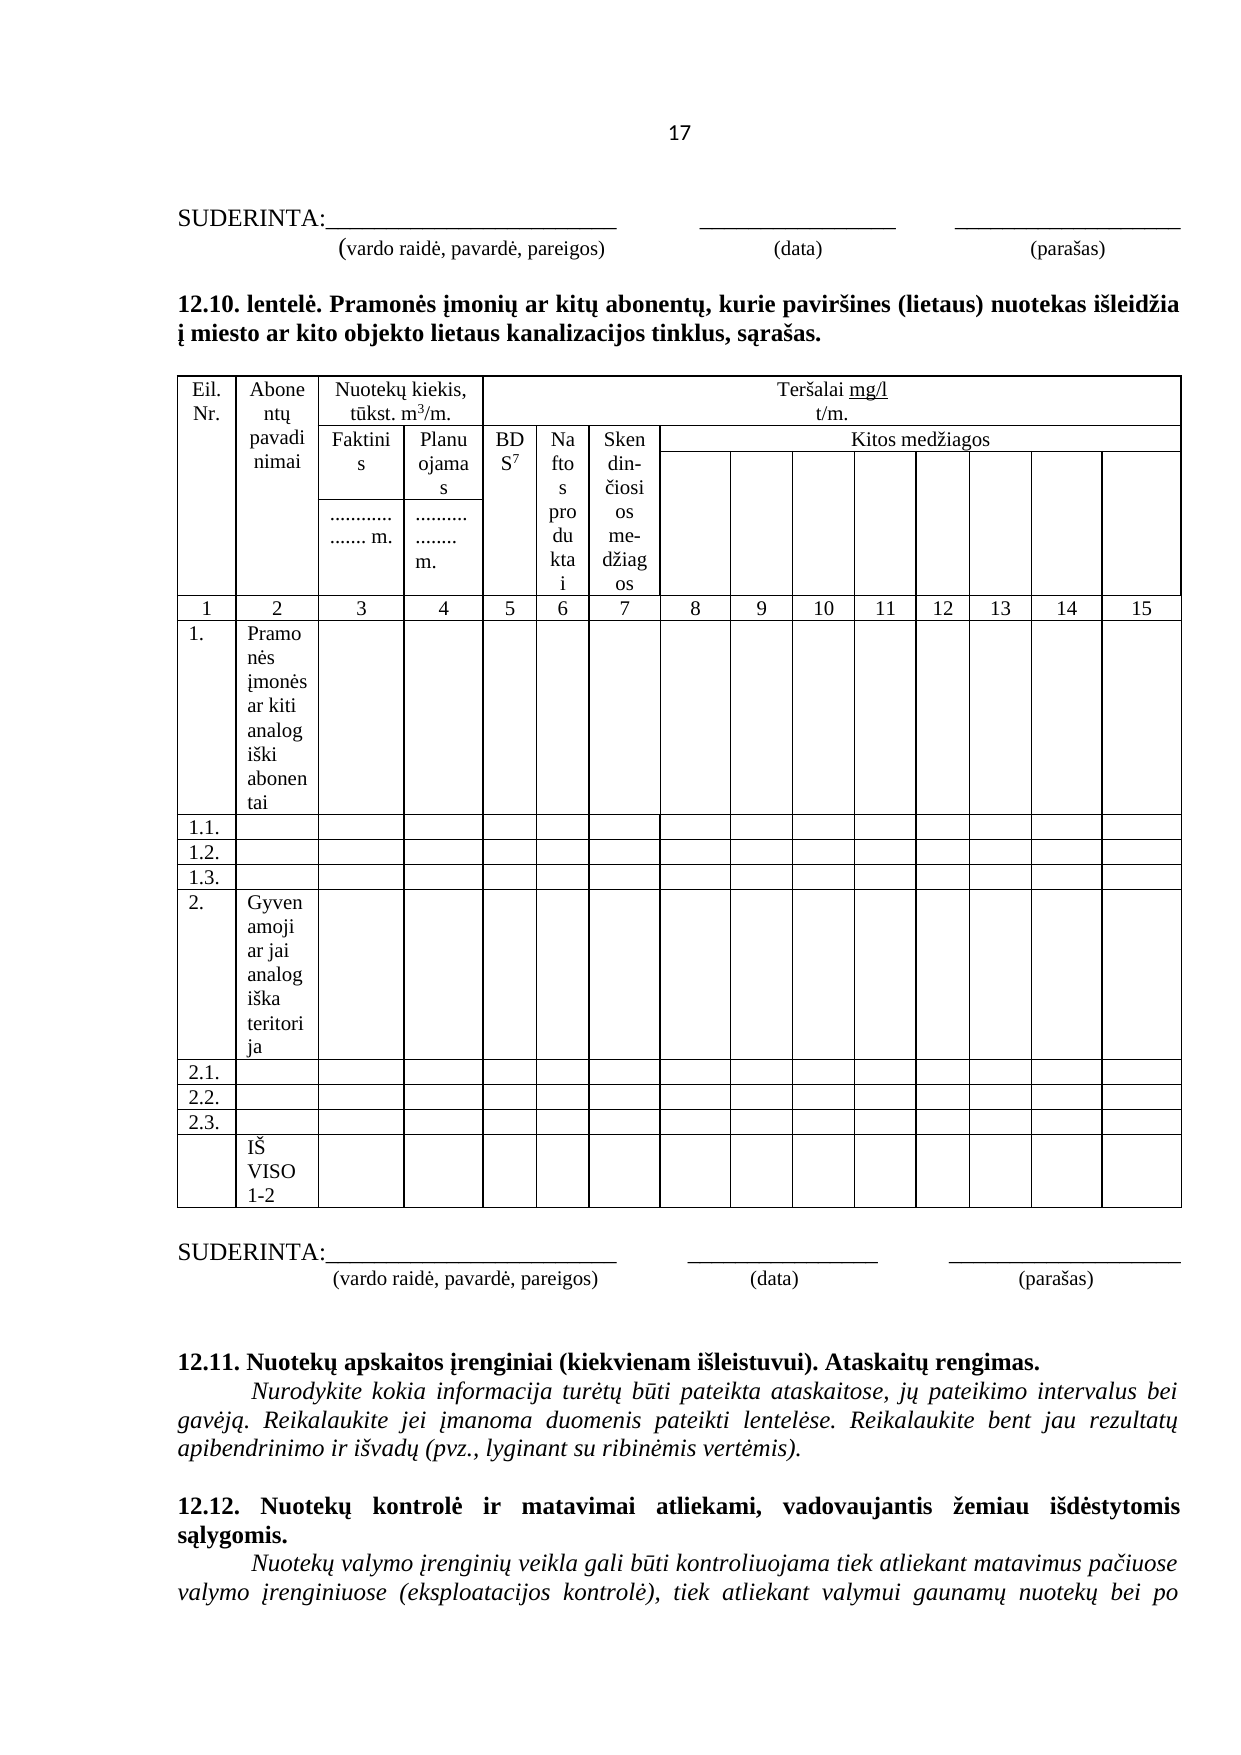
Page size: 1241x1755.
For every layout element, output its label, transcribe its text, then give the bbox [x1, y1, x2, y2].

table_header Teršalai mg/l t/m. [484, 377, 1180, 425]
table_cell [405, 1060, 482, 1084]
table_cell [917, 840, 969, 864]
text 12.11. Nuotekų apskaitos įrenginiai (kiekvienam išleistuvui). Ataskaitų rengimas. [177, 1347, 1181, 1376]
table_cell ................... m. [319, 500, 403, 595]
table_cell [855, 865, 915, 889]
table_cell [405, 815, 482, 839]
table_cell [590, 1110, 659, 1134]
table_cell [405, 1085, 482, 1109]
table_cell [731, 865, 792, 889]
table_cell [970, 840, 1031, 864]
table_cell [405, 890, 482, 1058]
table_cell [319, 840, 403, 864]
table_cell [237, 815, 318, 839]
table_cell [1103, 1135, 1181, 1207]
table_cell [590, 1060, 659, 1084]
table_cell 13 [970, 596, 1031, 620]
table_cell [970, 621, 1031, 814]
table_cell [731, 1110, 792, 1134]
table_cell BDS7 [484, 426, 536, 595]
table_cell [537, 1060, 588, 1084]
table_cell [731, 840, 792, 864]
table_cell [661, 452, 730, 595]
table_cell 2.1. [178, 1060, 235, 1084]
table_cell 1 [178, 596, 235, 620]
table_cell Pramonės įmonės ar kiti analogiški abonentai [237, 621, 318, 814]
text (vardo raidė, pavardė, pareigos) (data) (parašas) [177, 232, 1181, 260]
table_cell [855, 452, 915, 595]
table_cell [793, 452, 854, 595]
table_cell [793, 815, 854, 839]
table_cell 8 [661, 596, 730, 620]
text 12.10. lentelė. Pramonės įmonių ar kitų abonentų, kurie paviršines (lietaus) nuotekas išleidžia į miesto ar kito objekto lietaus kanalizacijos tinklus, sąrašas. [177, 289, 1181, 347]
table_cell [661, 1060, 730, 1084]
table_cell 14 [1032, 596, 1101, 620]
table_cell [793, 1135, 854, 1207]
table_cell [319, 890, 403, 1058]
table_cell [319, 865, 403, 889]
table_cell [590, 1085, 659, 1109]
table_cell [731, 815, 792, 839]
table_cell 11 [855, 596, 915, 620]
table_cell 12 [917, 596, 969, 620]
table_cell [793, 1060, 854, 1084]
table_cell [319, 815, 403, 839]
table_cell [731, 1135, 792, 1207]
table_cell [917, 621, 969, 814]
table_cell [731, 621, 792, 814]
table_cell [1103, 452, 1180, 595]
table_cell [661, 840, 730, 864]
table_cell [661, 815, 730, 839]
table_cell [855, 840, 915, 864]
table_cell Gyvenamoji ar jai analogiška teritorija [237, 890, 318, 1058]
table_cell [855, 815, 915, 839]
table_cell [537, 890, 588, 1058]
table_cell [405, 1135, 482, 1207]
table_cell [970, 890, 1031, 1058]
table_cell [855, 1135, 915, 1207]
table_cell [237, 1060, 318, 1084]
table_cell 2.3. [178, 1110, 235, 1134]
table_cell [917, 865, 969, 889]
table_cell [970, 1085, 1031, 1109]
table_cell [731, 1085, 792, 1109]
table_cell Faktinis [319, 426, 403, 499]
table_cell [484, 1060, 536, 1084]
table_cell [793, 840, 854, 864]
text 12.12. Nuotekų kontrolė ir matavimai atliekami, vadovaujantis žemiau išdėstytomis sąlygomis. [177, 1491, 1181, 1548]
text SUDERINTA: [177, 203, 1181, 232]
table_cell 6 [537, 596, 588, 620]
table_cell [1103, 1085, 1181, 1109]
table_header Abonentų pavadinimai [237, 377, 318, 595]
table_cell [793, 890, 854, 1058]
table_cell [1032, 1110, 1101, 1134]
table_cell [661, 890, 730, 1058]
table_cell [661, 1135, 730, 1207]
table_cell [1103, 840, 1181, 864]
table_cell [855, 621, 915, 814]
table_cell [537, 840, 588, 864]
table_cell [793, 1085, 854, 1109]
text Nuotekų valymo įrenginių veikla gali būti kontroliuojama tiek atliekant matavimus pačiuose valymo įrenginiuose (eksploatacijos kontrolė), tiek atliekant valymui gaunamų nuotekų bei po [177, 1548, 1181, 1606]
table_cell [590, 890, 659, 1058]
table_cell [1103, 865, 1181, 889]
table_cell [661, 865, 730, 889]
table_cell [793, 1110, 854, 1134]
table_cell 1.2. [178, 840, 235, 864]
table_cell [484, 815, 536, 839]
table_cell [484, 840, 536, 864]
table_cell [731, 890, 792, 1058]
table_cell [484, 1135, 536, 1207]
table_cell [731, 452, 792, 595]
table_cell [731, 1060, 792, 1084]
table_cell [970, 1110, 1031, 1134]
table_cell 2 [237, 596, 318, 620]
table_cell [319, 1085, 403, 1109]
table_cell 2. [178, 890, 235, 1058]
table_cell [1103, 1110, 1181, 1134]
table_cell Kitos medžiagos [661, 426, 1180, 451]
table_cell [855, 1110, 915, 1134]
table_cell [1032, 621, 1101, 814]
table_cell [237, 1110, 318, 1134]
table_cell Skendin-čiosios me- džiagos [590, 426, 659, 595]
table_cell 1.1. [178, 815, 235, 839]
table_cell [1032, 1085, 1101, 1109]
table_cell Naftos produktai [537, 426, 588, 595]
table_cell [484, 1110, 536, 1134]
table_cell [178, 1135, 235, 1207]
table_cell [319, 1110, 403, 1134]
table_cell [1103, 1060, 1181, 1084]
table_cell 9 [731, 596, 792, 620]
table_cell [537, 865, 588, 889]
table_cell [1032, 815, 1101, 839]
table_cell [405, 865, 482, 889]
table_cell [917, 815, 969, 839]
table_cell [1032, 840, 1101, 864]
table_cell [917, 452, 969, 595]
table_cell [661, 621, 730, 814]
table_cell [917, 890, 969, 1058]
table_cell [590, 621, 660, 814]
table_cell [537, 1110, 588, 1134]
table_cell 7 [590, 596, 660, 620]
table_cell [970, 1135, 1031, 1207]
table_cell [590, 840, 659, 864]
table_header Eil. Nr. [178, 377, 235, 595]
table_cell [590, 815, 659, 839]
table_cell [405, 840, 482, 864]
table_cell 1. [178, 621, 235, 814]
table_cell [537, 1085, 588, 1109]
table_cell [537, 621, 588, 814]
table_cell [590, 865, 659, 889]
table_cell [1032, 1060, 1101, 1084]
table_cell [1103, 890, 1181, 1058]
table_cell [237, 1085, 318, 1109]
table_cell [917, 1085, 969, 1109]
table_cell [855, 1085, 915, 1109]
table_cell 2.2. [178, 1085, 235, 1109]
table_cell [793, 621, 854, 814]
table_cell [1103, 621, 1181, 814]
table_cell .................. m. [405, 500, 482, 595]
table_cell [484, 890, 536, 1058]
table_cell [319, 621, 403, 814]
table_cell [237, 865, 318, 889]
table_cell [484, 1085, 536, 1109]
table_cell 1.3. [178, 865, 235, 889]
table_cell [1103, 815, 1181, 839]
table_cell [661, 1110, 730, 1134]
table_cell [970, 1060, 1031, 1084]
table_cell [319, 1060, 403, 1084]
table_cell [970, 865, 1031, 889]
table_header Nuotekų kiekis, tūkst. m3/m. [319, 377, 482, 425]
table_cell [1032, 1135, 1101, 1207]
table_cell [793, 865, 854, 889]
table_cell [237, 840, 318, 864]
table_cell [1032, 865, 1101, 889]
table_cell [970, 452, 1031, 595]
table_cell [319, 1135, 403, 1207]
table_cell [917, 1110, 969, 1134]
table_cell [405, 621, 482, 814]
table_cell [970, 815, 1031, 839]
table_cell [537, 1135, 588, 1207]
table_cell Planuojamas [405, 426, 482, 499]
table_cell [917, 1135, 969, 1207]
table_cell [1032, 890, 1101, 1058]
text (vardo raidė, pavardė, pareigos) (data) (parašas) [177, 1266, 1181, 1290]
table_cell [855, 890, 915, 1058]
table_cell [917, 1060, 969, 1084]
table_cell [1032, 452, 1101, 595]
text Nurodykite kokia informacija turėtų būti pateikta ataskaitose, jų pateikimo intervalus bei gavėją. Reikalaukite jei įmanoma duomenis pateikti lentelėse. Reikalaukite bent jau rezultatų apibendrinimo ir išvadų (pvz., lyginant su ribinėmis vertėmis). [177, 1376, 1181, 1462]
table_cell [484, 621, 536, 814]
table_cell [537, 815, 588, 839]
table_cell 10 [793, 596, 854, 620]
table_cell [405, 1110, 482, 1134]
table_cell [590, 1135, 659, 1207]
table_cell [855, 1060, 915, 1084]
table_cell [661, 1085, 730, 1109]
table_cell [484, 865, 536, 889]
table_cell 15 [1103, 596, 1181, 620]
table_cell 3 [319, 596, 403, 620]
table_cell 4 [405, 596, 482, 620]
text SUDERINTA: [177, 1237, 1181, 1266]
table_cell IŠ VISO 1-2 [237, 1135, 318, 1207]
table_cell 5 [484, 596, 536, 620]
